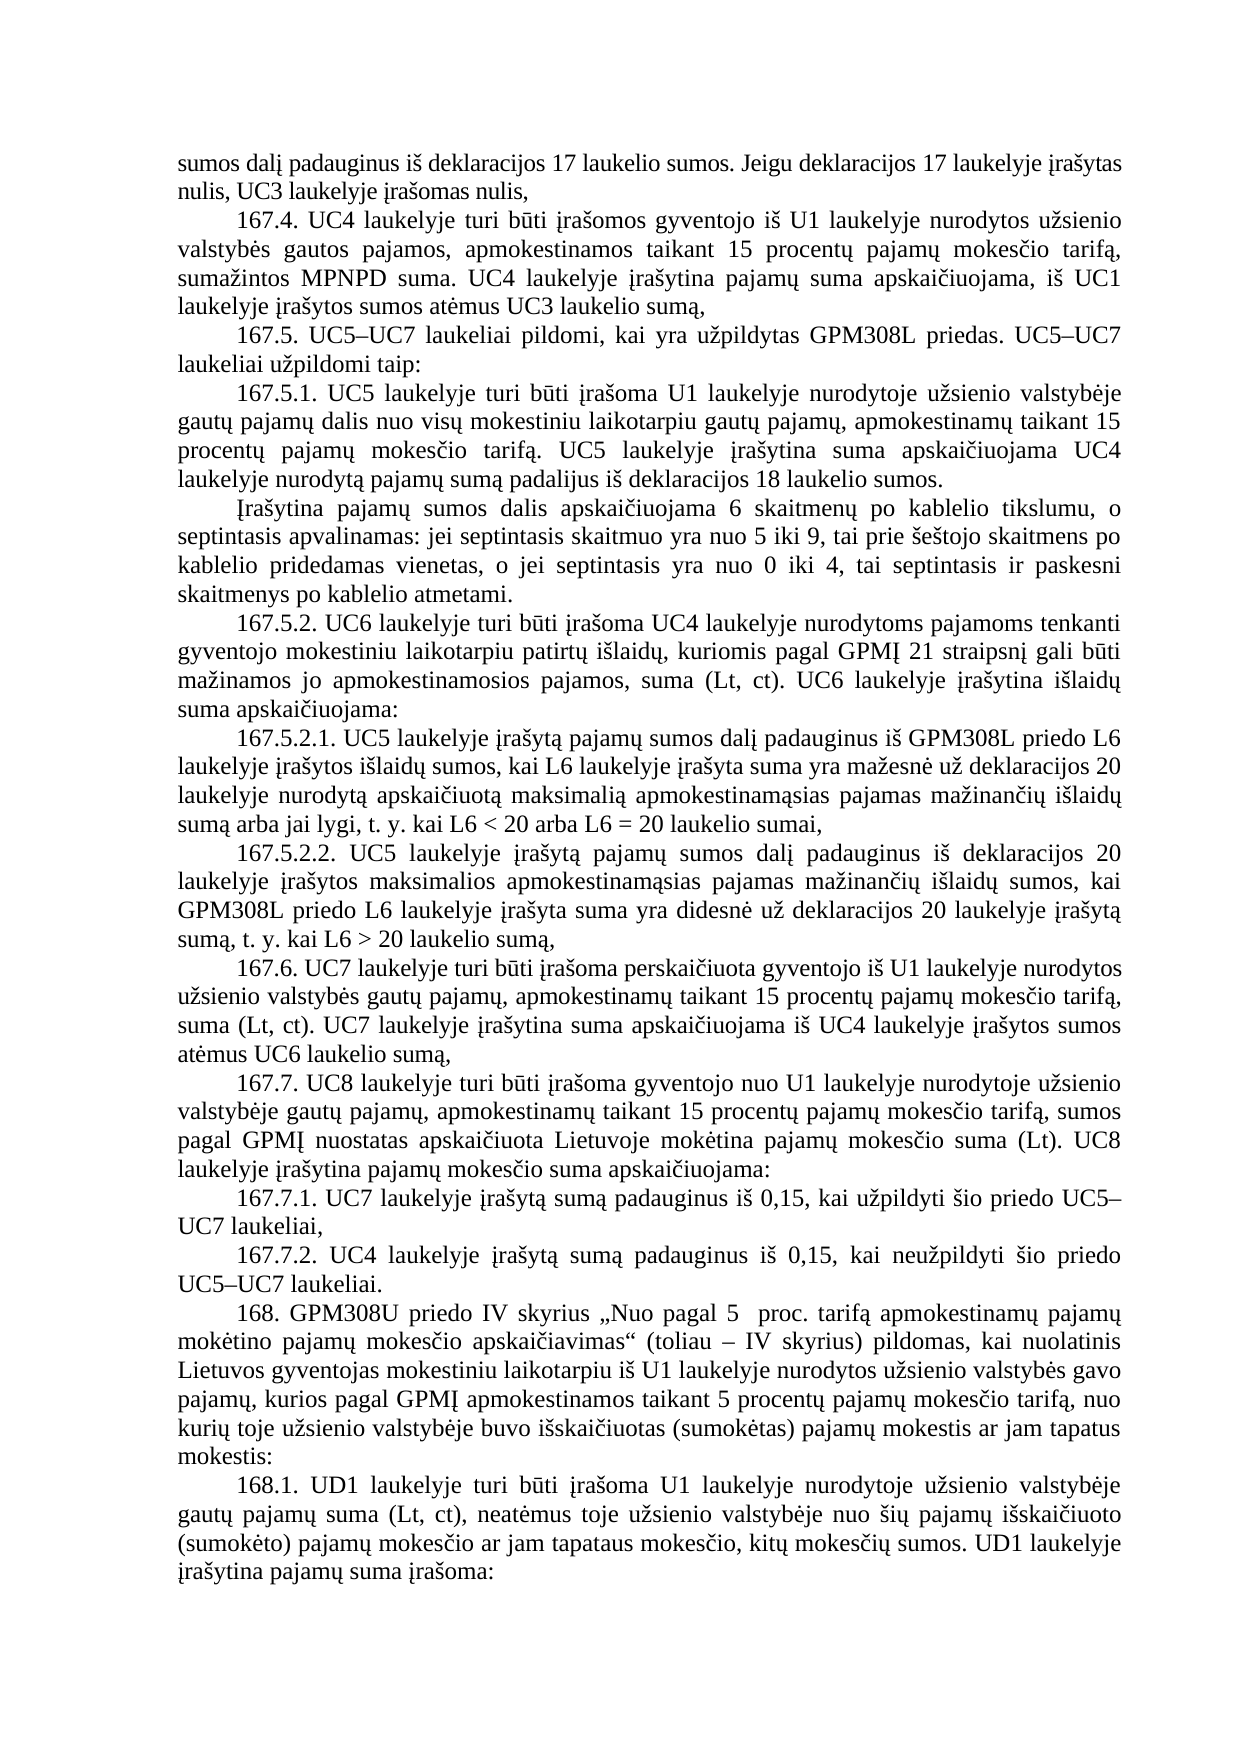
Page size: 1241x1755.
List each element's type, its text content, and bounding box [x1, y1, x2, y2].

text Įrašytina pajamų sumos dalis apskaičiuojama 6 skaitmenų po kablelio tikslumu, o septintasis apvalinamas: jei septintasis skaitmuo yra nuo 5 iki 9, tai prie šeštojo skaitmens po kablelio pridedamas vienetas, o jei septintasis yra nuo 0 iki 4, tai septintasis ir paskesni skaitmenys po kablelio atmetami. [177, 493, 1122, 608]
text 168.1. UD1 laukelyje turi būti įrašoma U1 laukelyje nurodytoje užsienio valstybėje gautų pajamų suma (Lt, ct), neatėmus toje užsienio valstybėje nuo šių pajamų išskaičiuoto (sumokėto) pajamų mokesčio ar jam tapataus mokesčio, kitų mokesčių sumos. UD1 laukelyje įrašytina pajamų suma įrašoma: [177, 1470, 1122, 1585]
text 167.5.1. UC5 laukelyje turi būti įrašoma U1 laukelyje nurodytoje užsienio valstybėje gautų pajamų dalis nuo visų mokestiniu laikotarpiu gautų pajamų, apmokestinamų taikant 15 procentų pajamų mokesčio tarifą. UC5 laukelyje įrašytina suma apskaičiuojama UC4 laukelyje nurodytą pajamų sumą padalijus iš deklaracijos 18 laukelio sumos. [177, 378, 1122, 493]
text 167.5.2. UC6 laukelyje turi būti įrašoma UC4 laukelyje nurodytoms pajamoms tenkanti gyventojo mokestiniu laikotarpiu patirtų išlaidų, kuriomis pagal GPMĮ 21 straipsnį gali būti mažinamos jo apmokestinamosios pajamos, suma (Lt, ct). UC6 laukelyje įrašytina išlaidų suma apskaičiuojama: [177, 608, 1122, 723]
text sumos dalį padauginus iš deklaracijos 17 laukelio sumos. Jeigu deklaracijos 17 laukelyje įrašytas nulis, UC3 laukelyje įrašomas nulis, [177, 148, 1122, 205]
text 167.6. UC7 laukelyje turi būti įrašoma perskaičiuota gyventojo iš U1 laukelyje nurodytos užsienio valstybės gautų pajamų, apmokestinamų taikant 15 procentų pajamų mokesčio tarifą, suma (Lt, ct). UC7 laukelyje įrašytina suma apskaičiuojama iš UC4 laukelyje įrašytos sumos atėmus UC6 laukelio sumą, [177, 953, 1122, 1068]
text 167.4. UC4 laukelyje turi būti įrašomos gyventojo iš U1 laukelyje nurodytos užsienio valstybės gautos pajamos, apmokestinamos taikant 15 procentų pajamų mokesčio tarifą, sumažintos MPNPD suma. UC4 laukelyje įrašytina pajamų suma apskaičiuojama, iš UC1 laukelyje įrašytos sumos atėmus UC3 laukelio sumą, [177, 205, 1122, 320]
text 167.5.2.2. UC5 laukelyje įrašytą pajamų sumos dalį padauginus iš deklaracijos 20 laukelyje įrašytos maksimalios apmokestinamąsias pajamas mažinančių išlaidų sumos, kai GPM308L priedo L6 laukelyje įrašyta suma yra didesnė už deklaracijos 20 laukelyje įrašytą sumą, t. y. kai L6 > 20 laukelio sumą, [177, 838, 1122, 953]
text 168. GPM308U priedo IV skyrius „Nuo pagal 5 proc. tarifą apmokestinamų pajamų mokėtino pajamų mokesčio apskaičiavimas“ (toliau – IV skyrius) pildomas, kai nuolatinis Lietuvos gyventojas mokestiniu laikotarpiu iš U1 laukelyje nurodytos užsienio valstybės gavo pajamų, kurios pagal GPMĮ apmokestinamos taikant 5 procentų pajamų mokesčio tarifą, nuo kurių toje užsienio valstybėje buvo išskaičiuotas (sumokėtas) pajamų mokestis ar jam tapatus mokestis: [177, 1298, 1122, 1470]
text 167.7. UC8 laukelyje turi būti įrašoma gyventojo nuo U1 laukelyje nurodytoje užsienio valstybėje gautų pajamų, apmokestinamų taikant 15 procentų pajamų mokesčio tarifą, sumos pagal GPMĮ nuostatas apskaičiuota Lietuvoje mokėtina pajamų mokesčio suma (Lt). UC8 laukelyje įrašytina pajamų mokesčio suma apskaičiuojama: [177, 1068, 1122, 1183]
text 167.5. UC5–UC7 laukeliai pildomi, kai yra užpildytas GPM308L priedas. UC5–UC7 laukeliai užpildomi taip: [177, 320, 1122, 378]
text 167.5.2.1. UC5 laukelyje įrašytą pajamų sumos dalį padauginus iš GPM308L priedo L6 laukelyje įrašytos išlaidų sumos, kai L6 laukelyje įrašyta suma yra mažesnė už deklaracijos 20 laukelyje nurodytą apskaičiuotą maksimalią apmokestinamąsias pajamas mažinančių išlaidų sumą arba jai lygi, t. y. kai L6 < 20 arba L6 = 20 laukelio sumai, [177, 723, 1122, 838]
text 167.7.1. UC7 laukelyje įrašytą sumą padauginus iš 0,15, kai užpildyti šio priedo UC5–UC7 laukeliai, [177, 1183, 1122, 1240]
text 167.7.2. UC4 laukelyje įrašytą sumą padauginus iš 0,15, kai neužpildyti šio priedo UC5–UC7 laukeliai. [177, 1240, 1122, 1298]
